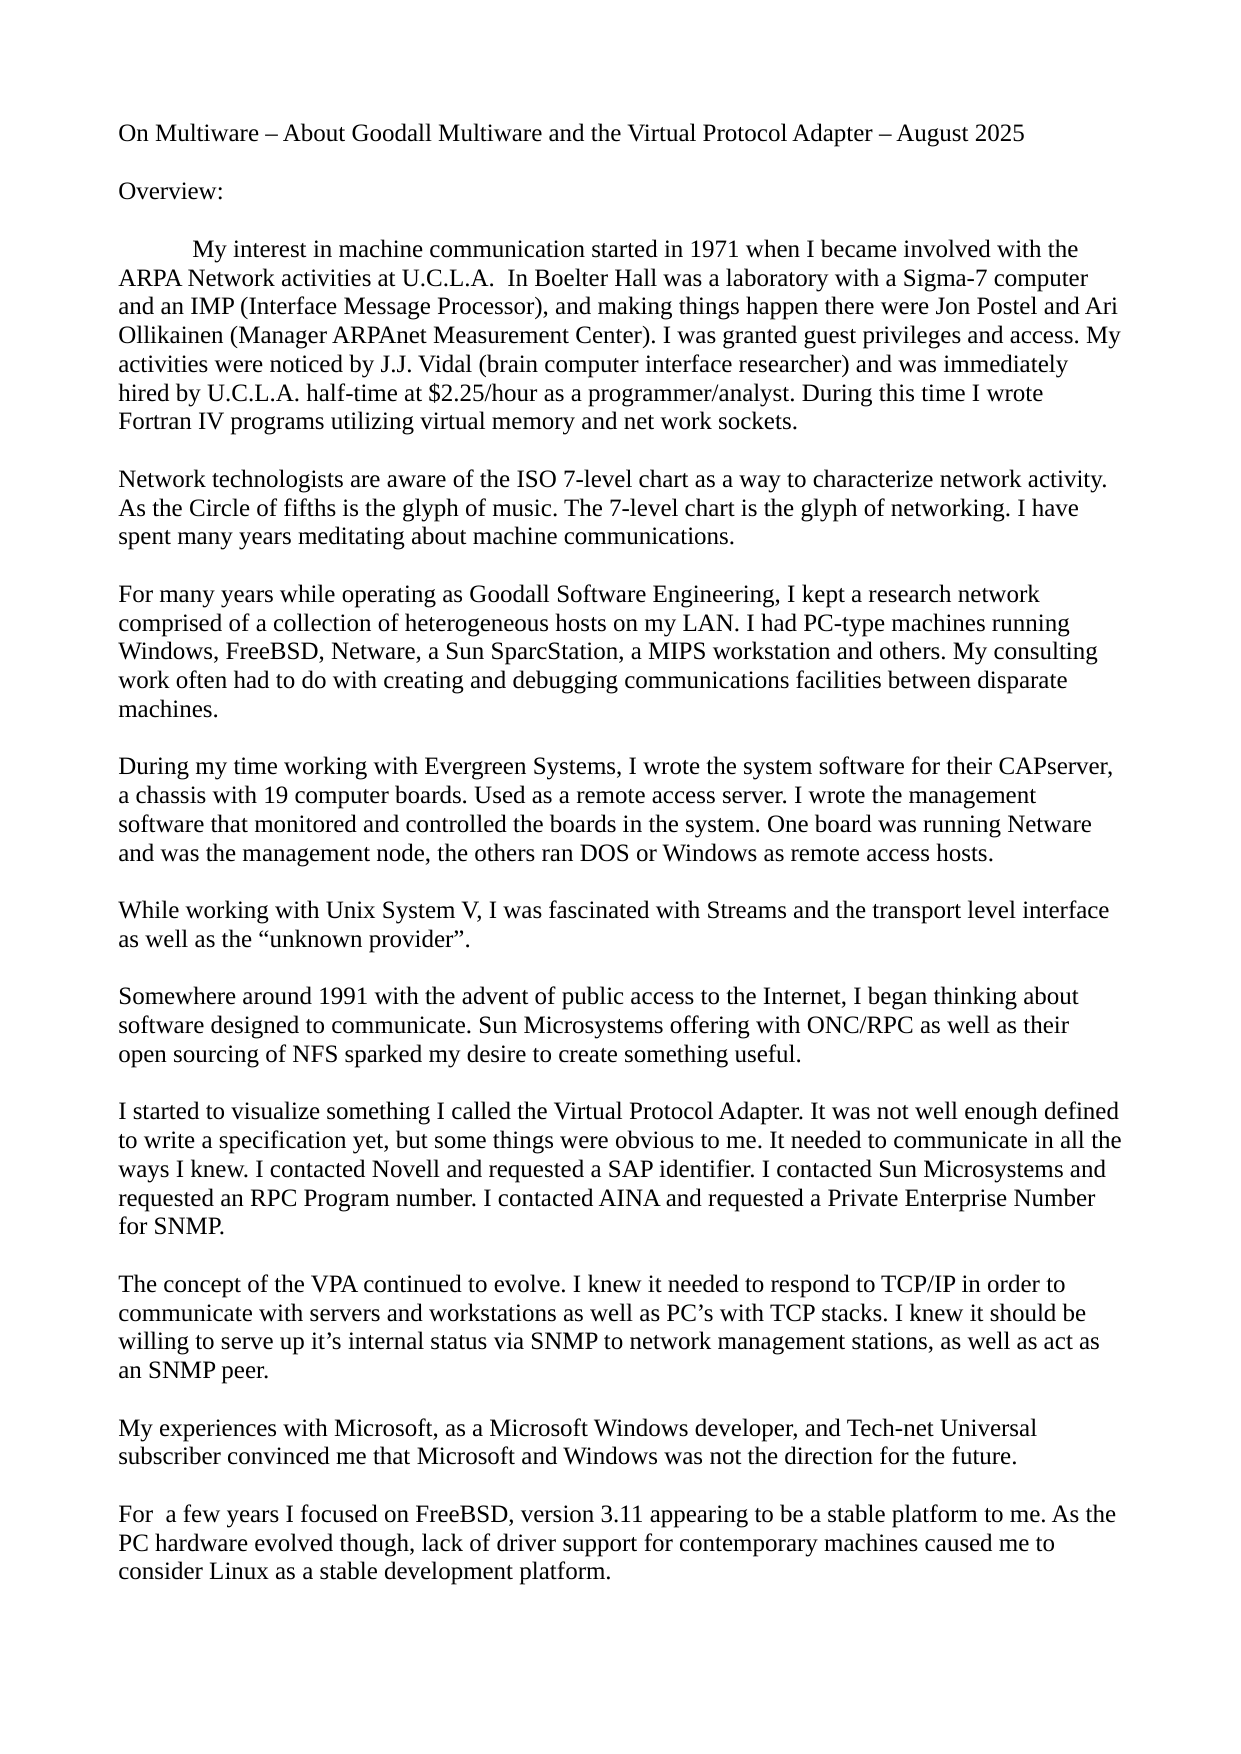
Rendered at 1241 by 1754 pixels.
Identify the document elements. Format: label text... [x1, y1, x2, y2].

text My experiences with Microsoft, as a Microsoft Windows developer, and Tech-net Universal subscriber convinced me that Microsoft and Windows was not the direction for the future. [118, 1413, 1122, 1470]
text While working with Unix System V, I was fascinated with Streams and the transport level interface as well as the “unknown provider”. [118, 895, 1122, 953]
text During my time working with Evergreen Systems, I wrote the system software for their CAPserver, a chassis with 19 computer boards. Used as a remote access server. I wrote the management software that monitored and controlled the boards in the system. One board was running Netware and was the management node, the others ran DOS or Windows as remote access hosts. [118, 751, 1122, 866]
text For many years while operating as Goodall Software Engineering, I kept a research network comprised of a collection of heterogeneous hosts on my LAN. I had PC-type machines running Windows, FreeBSD, Netware, a Sun SparcStation, a MIPS workstation and others. My consulting work often had to do with creating and debugging communications facilities between disparate machines. [118, 579, 1122, 723]
text My interest in machine communication started in 1971 when I became involved with the ARPA Network activities at U.C.L.A. In Boelter Hall was a laboratory with a Sigma-7 computer and an IMP (Interface Message Processor), and making things happen there were Jon Postel and Ari Ollikainen (Manager ARPAnet Measurement Center). I was granted guest privileges and access. My activities were noticed by J.J. Vidal (brain computer interface researcher) and was immediately hired by U.C.L.A. half-time at $2.25/hour as a programmer/analyst. During this time I wrote Fortran IV programs utilizing virtual memory and net work sockets. [118, 234, 1122, 435]
text The concept of the VPA continued to evolve. I knew it needed to respond to TCP/IP in order to communicate with servers and workstations as well as PC’s with TCP stacks. I knew it should be willing to serve up it’s internal status via SNMP to network management stations, as well as act as an SNMP peer. [118, 1269, 1122, 1384]
text Somewhere around 1991 with the advent of public access to the Internet, I began thinking about software designed to communicate. Sun Microsystems offering with ONC/RPC as well as their open sourcing of NFS sparked my desire to create something useful. [118, 981, 1122, 1068]
text Network technologists are aware of the ISO 7-level chart as a way to characterize network activity. [118, 464, 1122, 493]
text Overview: [118, 176, 1122, 205]
text I started to visualize something I called the Virtual Protocol Adapter. It was not well enough defined to write a specification yet, but some things were obvious to me. It needed to communicate in all the ways I knew. I contacted Novell and requested a SAP identifier. I contacted Sun Microsystems and requested an RPC Program number. I contacted AINA and requested a Private Enterprise Number for SNMP. [118, 1096, 1122, 1240]
text For a few years I focused on FreeBSD, version 3.11 appearing to be a stable platform to me. As the PC hardware evolved though, lack of driver support for contemporary machines caused me to consider Linux as a stable development platform. [118, 1499, 1122, 1585]
text As the Circle of fifths is the glyph of music. The 7-level chart is the glyph of networking. I have spent many years meditating about machine communications. [118, 493, 1122, 550]
